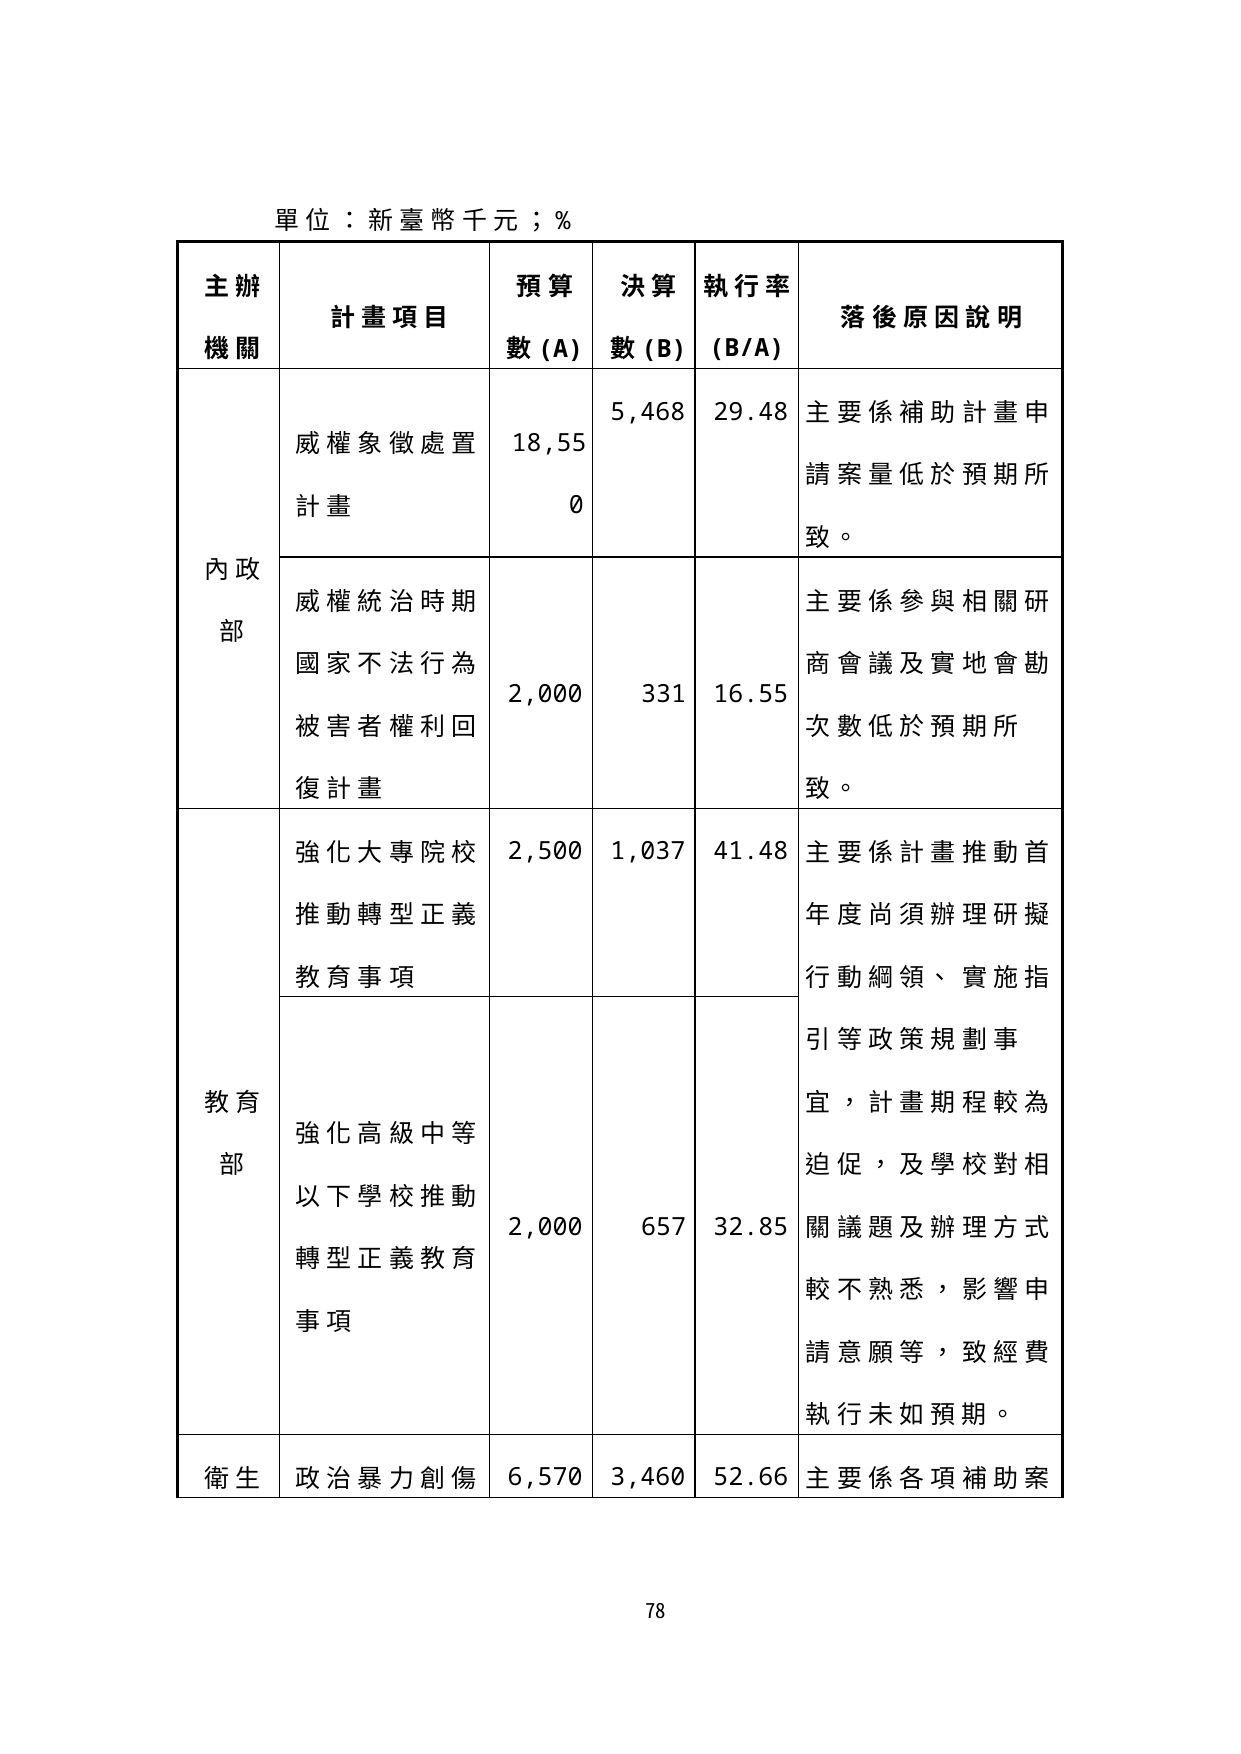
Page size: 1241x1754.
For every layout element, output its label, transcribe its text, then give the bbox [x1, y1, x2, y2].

table_cell 52.66 [696, 1435, 798, 1497]
table_cell 2,000 [490, 997, 592, 1433]
table_header 執行率(B/A) [696, 243, 798, 368]
table_cell 主要係計畫推動首年度尚須辦理研擬行動綱領、實施指引等政策規劃事宜，計畫期程較為迫促，及學校對相關議題及辦理方式較不熟悉，影響申請意願等，致經費執行未如預期。 [799, 809, 1061, 1433]
table_cell 2,500 [490, 809, 592, 996]
table_cell 3,460 [593, 1435, 694, 1497]
table_cell 強化大專院校推動轉型正義教育事項 [280, 809, 489, 996]
table_header 決算數(B) [593, 243, 694, 368]
table_cell 657 [593, 997, 694, 1433]
table_cell 41.48 [696, 809, 798, 996]
table_header 主辦 機關 [179, 243, 279, 368]
table_cell 2,000 [490, 558, 592, 807]
table_header 預算數(A) [490, 243, 592, 368]
table_cell 主要係參與相關研商會議及實地會勘次數低於預期所致。 [799, 558, 1061, 807]
table_cell 威權象徵處置計畫 [280, 369, 489, 556]
table_header 落後原因說明 [799, 243, 1061, 368]
text 單位：新臺幣千元；% [177, 177, 1063, 240]
table_cell 主要係補助計畫申請案量低於預期所致。 [799, 369, 1061, 556]
table_cell 5,468 [593, 369, 694, 556]
table_cell 政治暴力創傷 [280, 1435, 489, 1497]
table_cell 1,037 [593, 809, 694, 996]
table_cell 教育部 [179, 809, 279, 1433]
table_cell 強化高級中等以下學校推動轉型正義教育事項 [280, 997, 489, 1433]
table_cell 6,570 [490, 1435, 592, 1497]
table_cell 威權統治時期國家不法行為被害者權利回復計畫 [280, 558, 489, 807]
table_cell 主要係各項補助案 [799, 1435, 1061, 1497]
table_cell 衛生 [179, 1435, 279, 1497]
table_cell 內政部 [179, 369, 279, 807]
table_cell 29.48 [696, 369, 798, 556]
table_header 計畫項目 [280, 243, 489, 368]
table_cell 18,550 [490, 369, 592, 556]
table_cell 32.85 [696, 997, 798, 1433]
table_cell 331 [593, 558, 694, 807]
table_cell 16.55 [696, 558, 798, 807]
